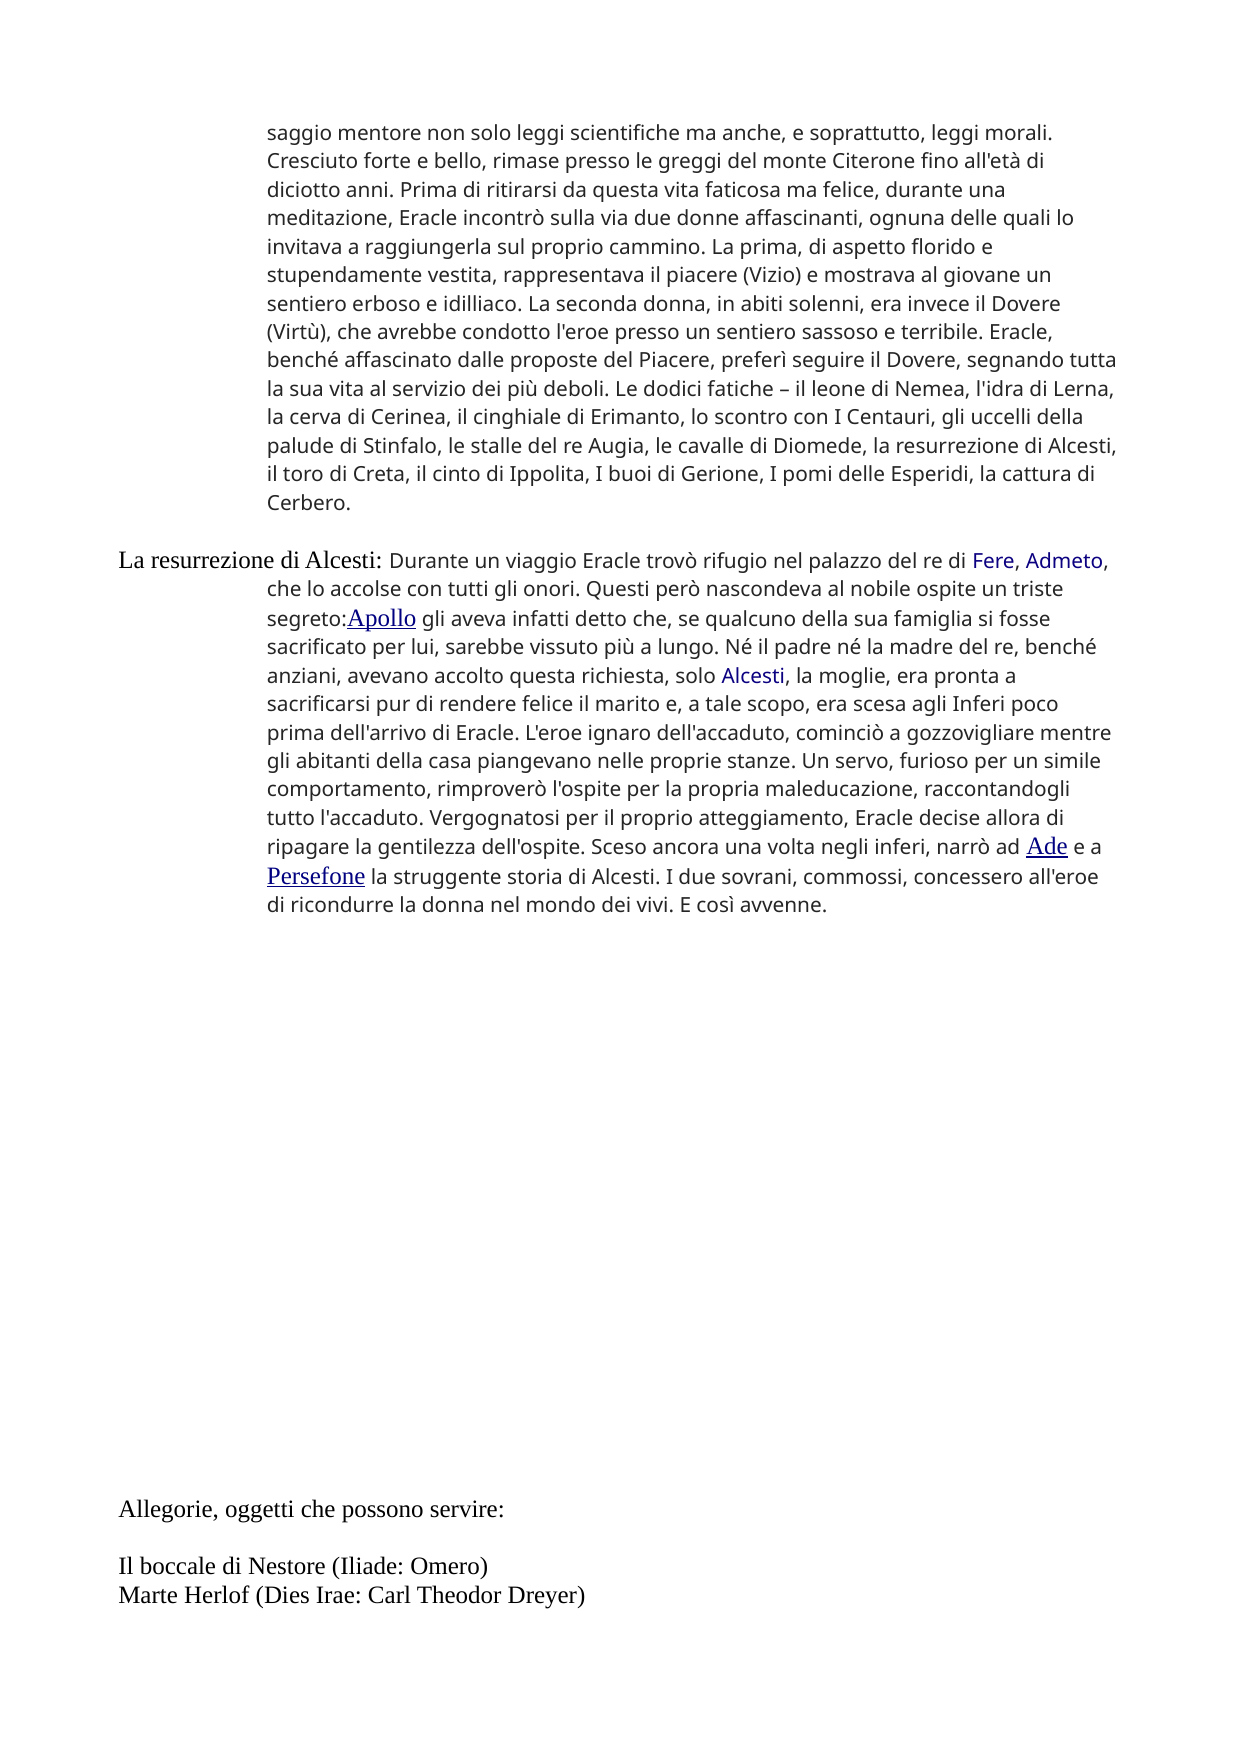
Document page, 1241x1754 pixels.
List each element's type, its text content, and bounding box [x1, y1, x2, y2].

text Marte Herlof (Dies Irae: Carl Theodor Dreyer) [118, 1580, 1122, 1609]
text La resurrezione di Alcesti: Durante un viaggio Eracle trovò rifugio nel palazzo del re di Fere, Admeto, che lo accolse con tutti gli onori. Questi però nascondeva al nobile ospite un triste segreto:Apollo gli aveva infatti detto che, se qualcuno della sua famiglia si fosse sacrificato per lui, sarebbe vissuto più a lungo. Né il padre né la madre del re, benché anziani, avevano accolto questa richiesta, solo Alcesti, la moglie, era pronta a sacrificarsi pur di rendere felice il marito e, a tale scopo, era scesa agli Inferi poco prima dell'arrivo di Eracle. L'eroe ignaro dell'accaduto, cominciò a gozzovigliare mentre gli abitanti della casa piangevano nelle proprie stanze. Un servo, furioso per un simile comportamento, rimproverò l'ospite per la propria maleducazione, raccontandogli tutto l'accaduto. Vergognatosi per il proprio atteggiamento, Eracle decise allora di ripagare la gentilezza dell'ospite. Sceso ancora una volta negli inferi, narrò ad Ade e a Persefone la struggente storia di Alcesti. I due sovrani, commossi, concessero all'eroe di ricondurre la donna nel mondo dei vivi. E così avvenne. [118, 545, 1122, 919]
text Il boccale di Nestore (Iliade: Omero) [118, 1551, 1122, 1580]
text saggio mentore non solo leggi scientifiche ma anche, e soprattutto, leggi morali. Cresciuto forte e bello, rimase presso le greggi del monte Citerone fino all'età di diciotto anni. Prima di ritirarsi da questa vita faticosa ma felice, durante una meditazione, Eracle incontrò sulla via due donne affascinanti, ognuna delle quali lo invitava a raggiungerla sul proprio cammino. La prima, di aspetto florido e stupendamente vestita, rappresentava il piacere (Vizio) e mostrava al giovane un sentiero erboso e idilliaco. La seconda donna, in abiti solenni, era invece il Dovere (Virtù), che avrebbe condotto l'eroe presso un sentiero sassoso e terribile. Eracle, benché affascinato dalle proposte del Piacere, preferì seguire il Dovere, segnando tutta la sua vita al servizio dei più deboli. Le dodici fatiche – il leone di Nemea, l'idra di Lerna, la cerva di Cerinea, il cinghiale di Erimanto, lo scontro con I Centauri, gli uccelli della palude di Stinfalo, le stalle del re Augia, le cavalle di Diomede, la resurrezione di Alcesti, il toro di Creta, il cinto di Ippolita, I buoi di Gerione, I pomi delle Esperidi, la cattura di Cerbero. [118, 118, 1122, 516]
text Allegorie, oggetti che possono servire: [118, 1494, 1122, 1523]
